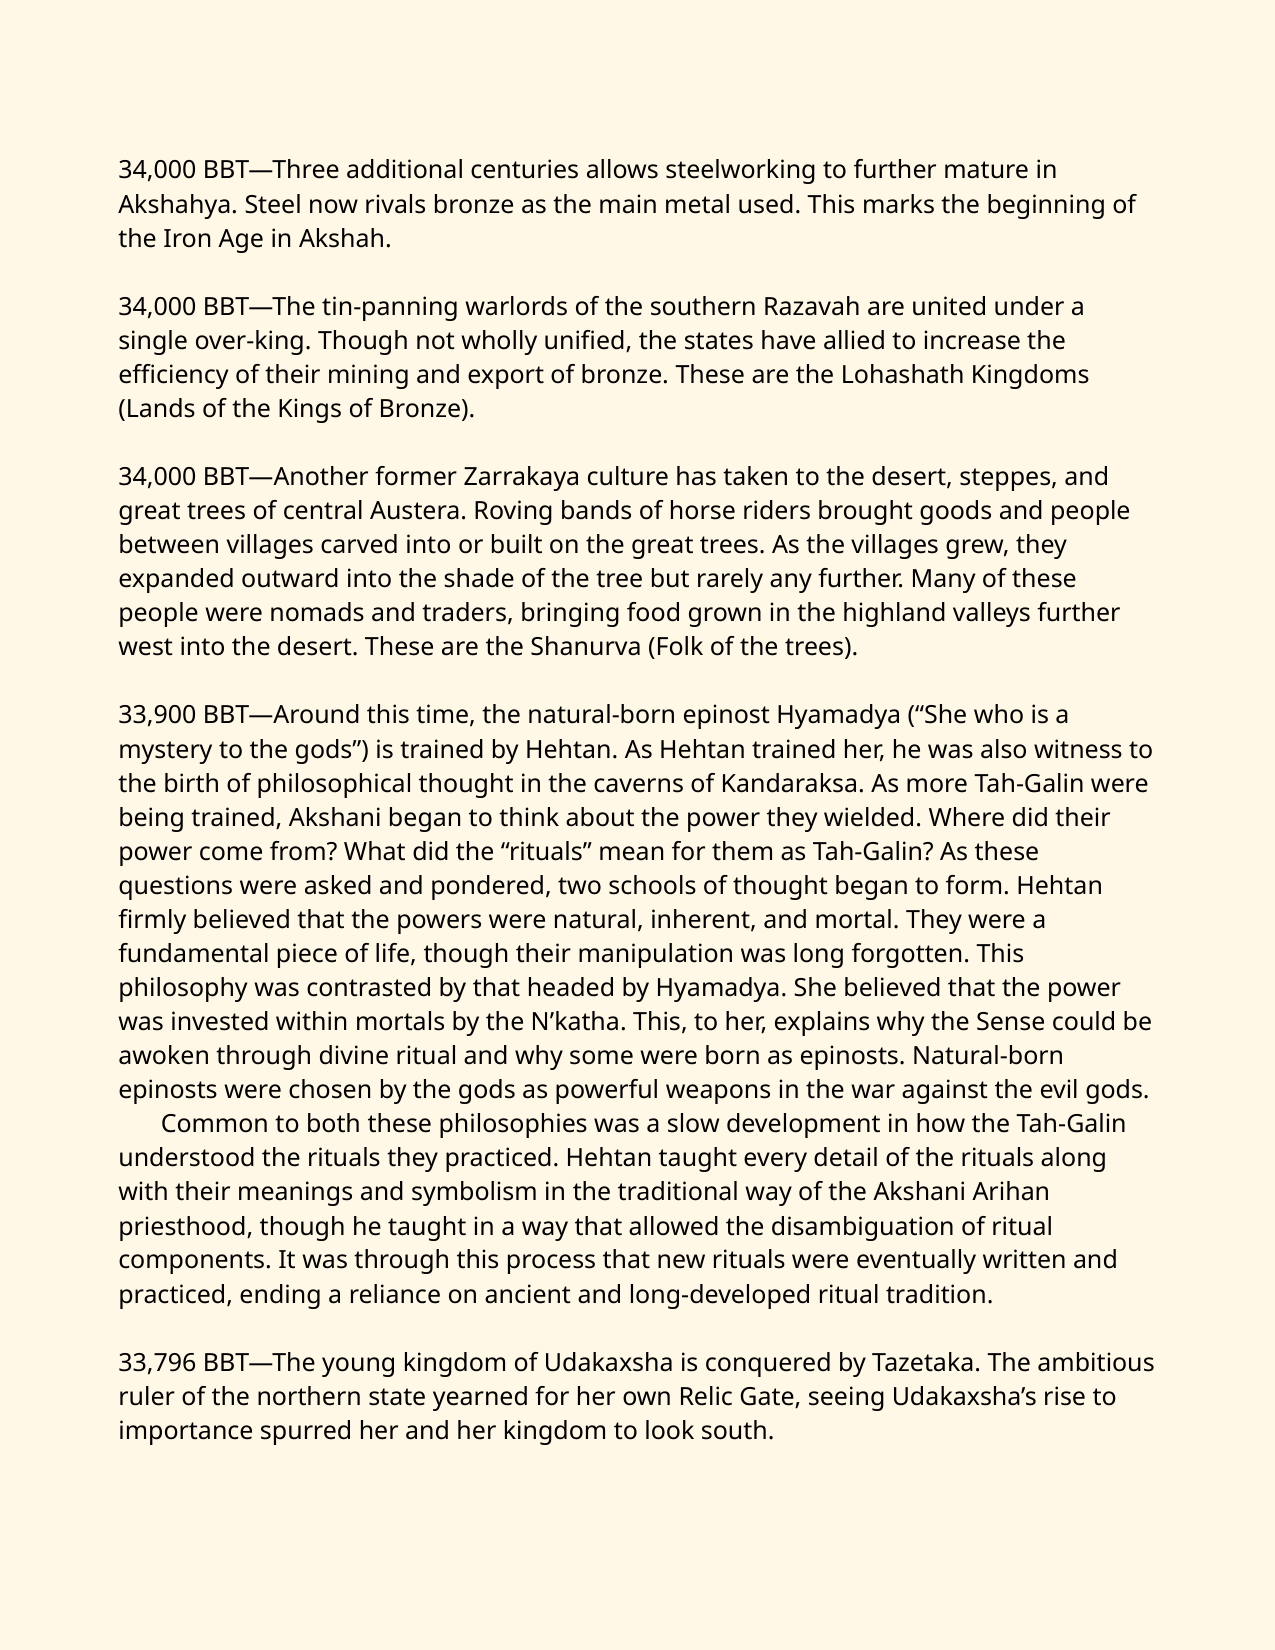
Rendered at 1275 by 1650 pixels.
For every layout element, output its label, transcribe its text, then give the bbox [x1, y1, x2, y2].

text Common to both these philosophies was a slow development in how the Tah-Galin understood the rituals they practiced. Hehtan taught every detail of the rituals along with their meanings and symbolism in the traditional way of the Akshani Arihan priesthood, though he taught in a way that allowed the disambiguation of ritual components. It was through this process that new rituals were eventually written and practiced, ending a reliance on ancient and long-developed ritual tradition. [118, 1106, 1157, 1310]
text 34,000 BBT—Another former Zarrakaya culture has taken to the desert, steppes, and great trees of central Austera. Roving bands of horse riders brought goods and people between villages carved into or built on the great trees. As the villages grew, they expanded outward into the shade of the tree but rarely any further. Many of these people were nomads and traders, bringing food grown in the highland valleys further west into the desert. These are the Shanurva (Folk of the trees). [118, 459, 1157, 663]
text 33,796 BBT—The young kingdom of Udakaxsha is conquered by Tazetaka. The ambitious ruler of the northern state yearned for her own Relic Gate, seeing Udakaxsha’s rise to importance spurred her and her kingdom to look south. [118, 1344, 1157, 1447]
text 33,900 BBT—Around this time, the natural-born epinost Hyamadya (“She who is a mystery to the gods”) is trained by Hehtan. As Hehtan trained her, he was also witness to the birth of philosophical thought in the caverns of Kandaraksa. As more Tah-Galin were being trained, Akshani began to think about the power they wielded. Where did their power come from? What did the “rituals” mean for them as Tah-Galin? As these questions were asked and pondered, two schools of thought began to form. Hehtan firmly believed that the powers were natural, inherent, and mortal. They were a fundamental piece of life, though their manipulation was long forgotten. This philosophy was contrasted by that headed by Hyamadya. She believed that the power was invested within mortals by the N’katha. This, to her, explains why the Sense could be awoken through divine ritual and why some were born as epinosts. Natural-born epinosts were chosen by the gods as powerful weapons in the war against the evil gods. [118, 697, 1157, 1106]
text 34,000 BBT—Three additional centuries allows steelworking to further mature in Akshahya. Steel now rivals bronze as the main metal used. This marks the beginning of the Iron Age in Akshah. [118, 152, 1157, 254]
text 34,000 BBT—The tin-panning warlords of the southern Razavah are united under a single over-king. Though not wholly unified, the states have allied to increase the efficiency of their mining and export of bronze. These are the Lohashath Kingdoms (Lands of the Kings of Bronze). [118, 288, 1157, 425]
